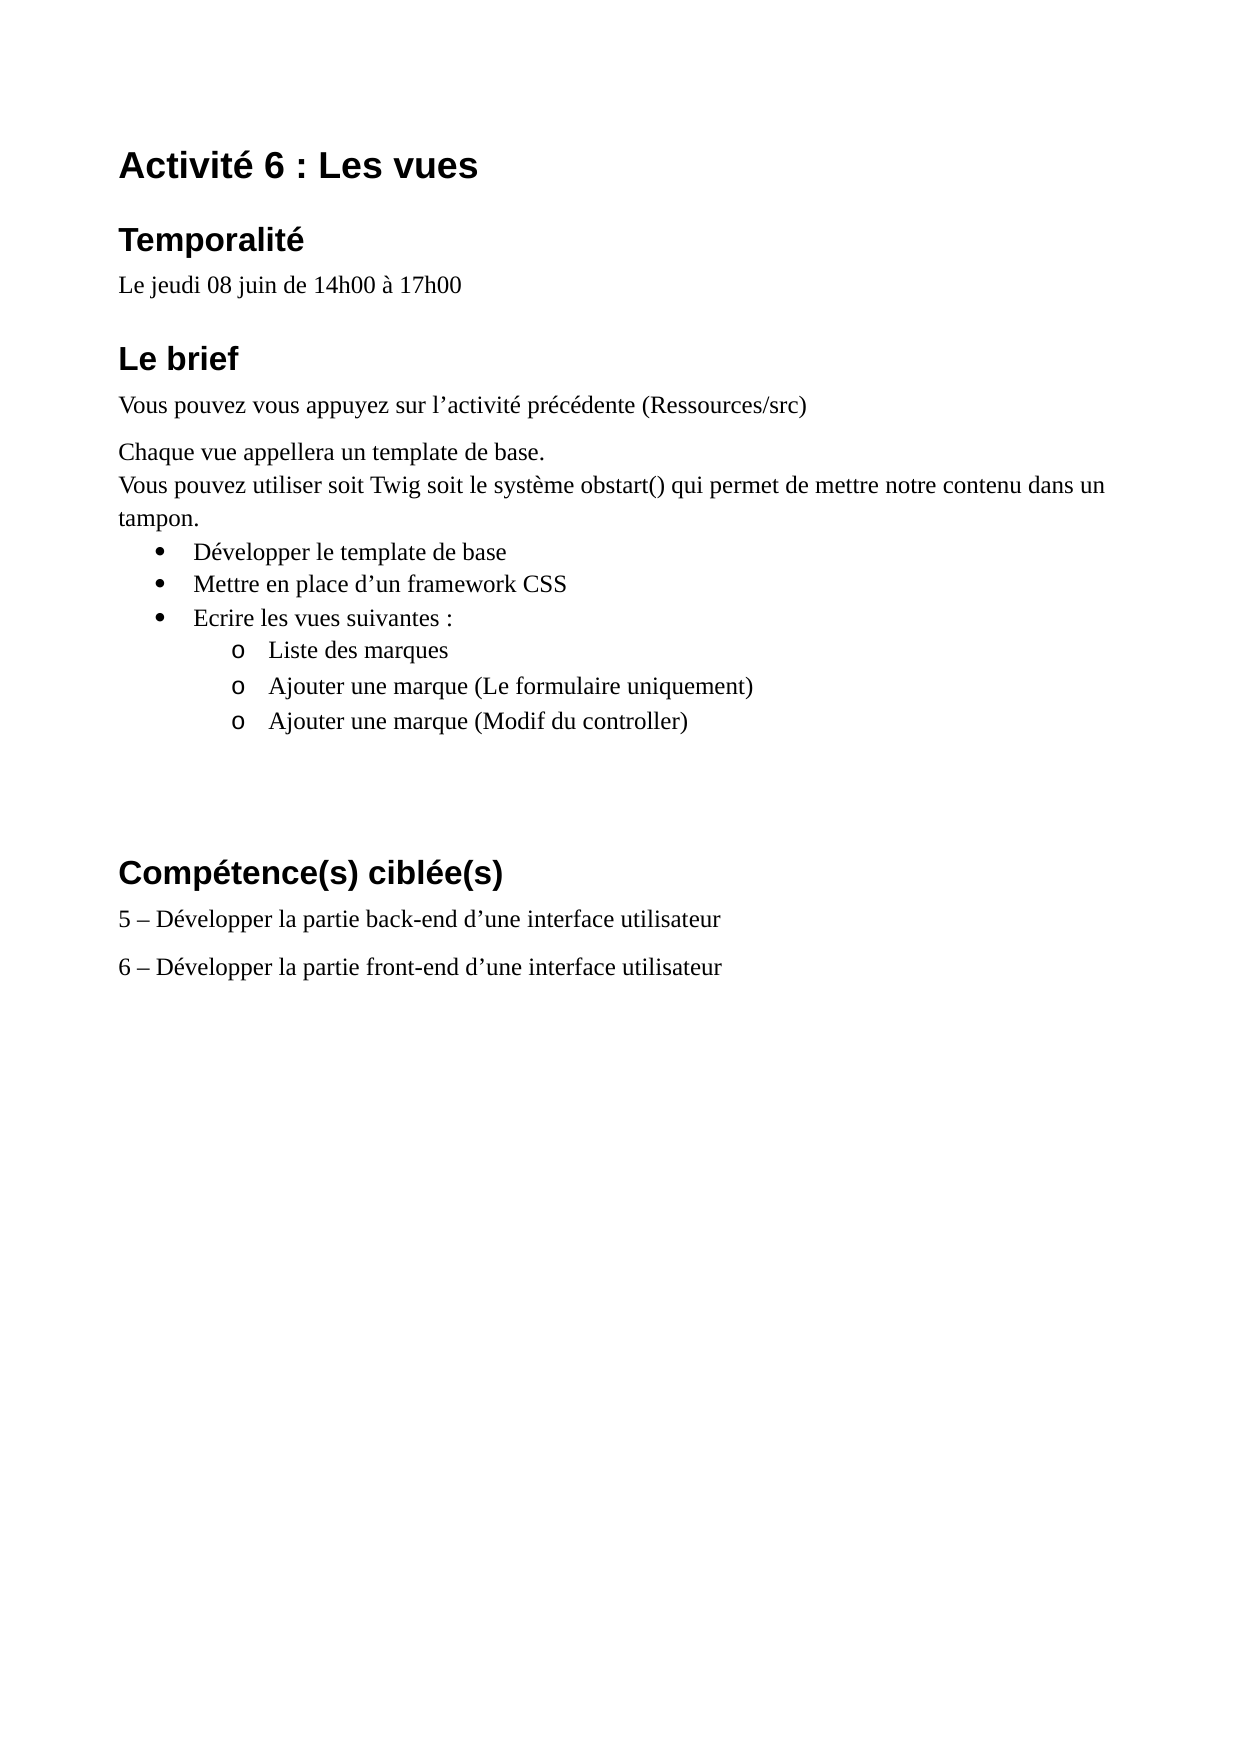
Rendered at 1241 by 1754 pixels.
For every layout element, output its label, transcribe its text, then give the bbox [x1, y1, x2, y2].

subtitle Temporalité [118, 219, 1122, 258]
text Chaque vue appellera un template de base. Vous pouvez utiliser soit Twig soit le système obstart() qui permet de mettre notre contenu dans un tampon. [118, 437, 1122, 532]
list Ajouter une marque (Modif du controller) [231, 706, 1122, 737]
list Liste des marques [231, 636, 1122, 666]
text 5 – Développer la partie back-end d’une interface utilisateur [118, 904, 1122, 933]
list Ajouter une marque (Le formulaire uniquement) [231, 671, 1122, 702]
subtitle Le brief [118, 339, 1122, 377]
list Mettre en place d’un framework CSS [156, 569, 1122, 598]
subtitle Compétence(s) ciblée(s) [118, 853, 1122, 892]
subtitle Activité 6 : Les vues [118, 143, 1122, 186]
text Le jeudi 08 juin de 14h00 à 17h00 [118, 271, 1122, 299]
list Développer le template de base [156, 537, 1122, 565]
text 6 – Développer la partie front-end d’une interface utilisateur [118, 952, 1122, 981]
text Vous pouvez vous appuyez sur l’activité précédente (Ressources/src) [118, 390, 1122, 419]
list Ecrire les vues suivantes : [156, 603, 1122, 631]
